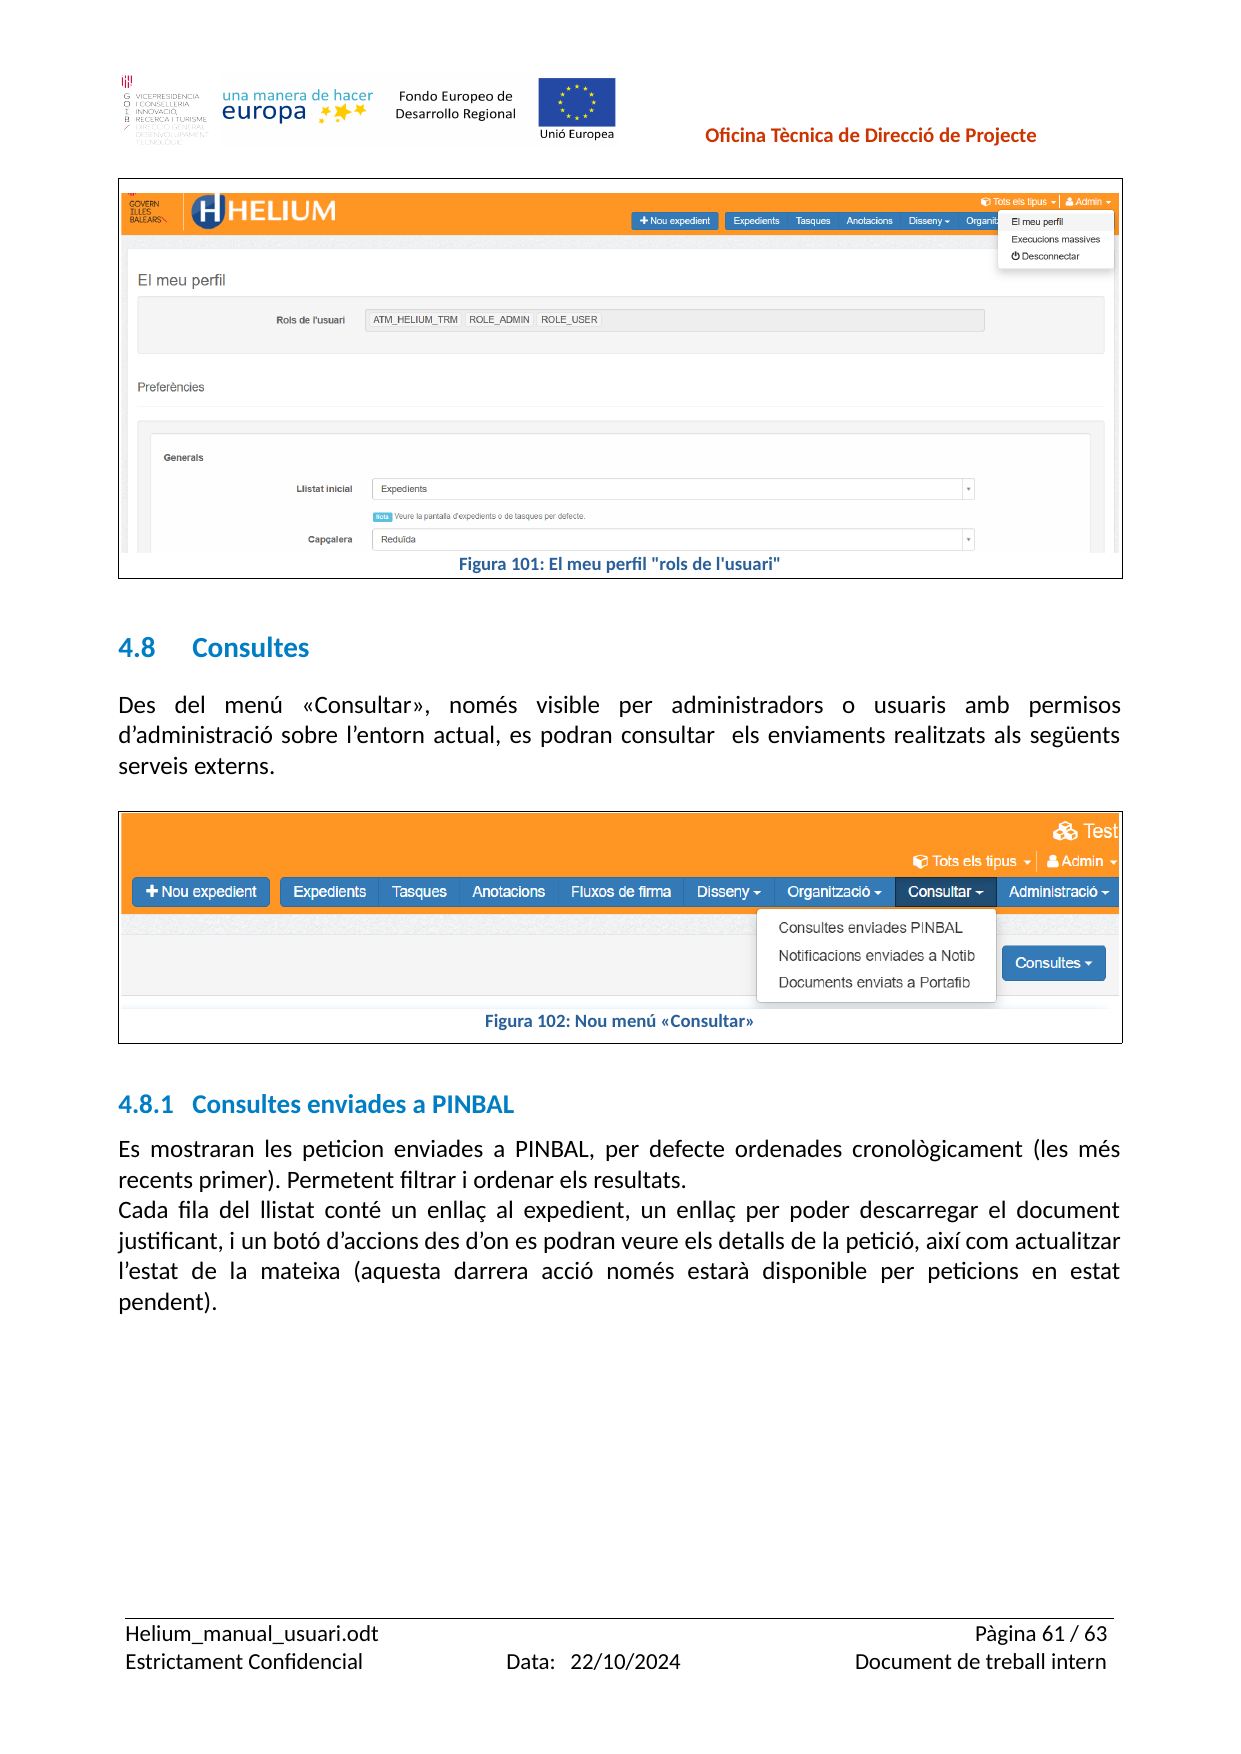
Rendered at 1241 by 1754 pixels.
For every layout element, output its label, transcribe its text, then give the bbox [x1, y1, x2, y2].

subtitle Consultes enviades a PINBAL [118, 1088, 1122, 1121]
text Des del menú «Consultar», només visible per administradors o usuaris amb permisos d’administració sobre l’entorn actual, es podran consultar els enviaments realitzats als següents serveis externs. [118, 689, 1122, 780]
subtitle Consultes [118, 629, 1122, 665]
picture [121, 813, 1119, 1009]
list Es mostraran les peticion enviades a PINBAL, per defecte ordenades cronològicament (les més recents primer). Permetent filtrar i ordenar els resultats. [83, 1133, 1122, 1194]
text Figura 101: El meu perfil "rols de l'usuari" [121, 553, 1119, 575]
list Cada fila del llistat conté un enllaç al expedient, un enllaç per poder descarregar el document justificant, i un botó d’accions des d’on es podran veure els detalls de la petició, així com actualitzar l’estat de la mateixa (aquesta darrera acció només estarà disponible per peticions en estat pendent). [83, 1194, 1122, 1316]
picture [121, 193, 1119, 553]
text Figura 102: Nou menú «Consultar» [121, 1009, 1119, 1032]
picture [219, 73, 621, 147]
picture [118, 73, 213, 147]
